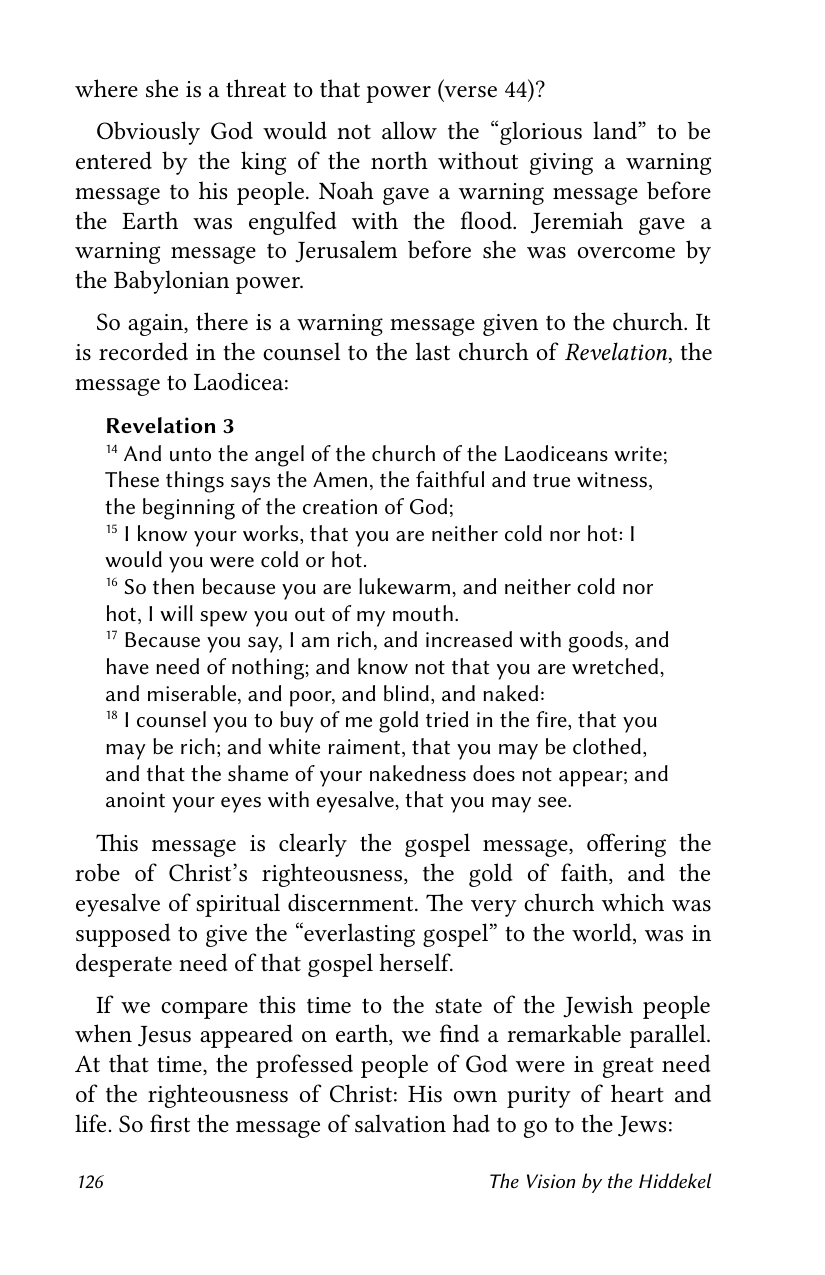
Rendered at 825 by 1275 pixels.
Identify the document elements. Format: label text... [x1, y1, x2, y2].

text 16 So then because you are lukewarm, and neither cold nor hot, I will spew you out of my mouth. [105, 574, 682, 627]
text Revelation 3 [105, 413, 712, 439]
text 17 Because you say, I am rich, and increased with goods, and have need of nothing; and know not that you are wretched, and miserable, and poor, and blind, and naked: [105, 627, 682, 707]
text 14 And unto the angel of the church of the Laodiceans write; These things says the Amen, the faithful and true witness, the beginning of the creation of God; [105, 441, 682, 520]
text If we compare this time to the state of the Jewish people when Jesus appeared on earth, we find a remarkable parallel. At that time, the professed people of God were in great need of the righteousness of Christ: His own purity of heart and life. So first the message of salvation had to go to the Jews: [75, 991, 712, 1139]
text This message is clearly the gospel message, offering the robe of Christ’s righteousness, the gold of faith, and the eyesalve of spiritual discernment. The very church which was supposed to give the “everlasting gospel” to the world, was in desperate need of that gospel herself. [75, 829, 712, 977]
text 18 I counsel you to buy of me gold tried in the fire, that you may be rich; and white raiment, that you may be clothed, and that the shame of your nakedness does not appear; and anoint your eyes with eyesalve, that you may see. [105, 707, 682, 813]
text Obviously God would not allow the “glorious land” to be entered by the king of the north without giving a warning message to his people. Noah gave a warning message before the Earth was engulfed with the flood. Jeremiah gave a warning message to Jerusalem before she was overcome by the Babylonian power. [75, 117, 712, 295]
text So again, there is a warning message given to the church. It is recorded in the counsel to the last church of Revelation, the message to Laodicea: [75, 308, 712, 397]
text 15 I know your works, that you are neither cold nor hot: I would you were cold or hot. [105, 521, 682, 573]
text where she is a threat to that power (verse 44)? [75, 75, 712, 103]
